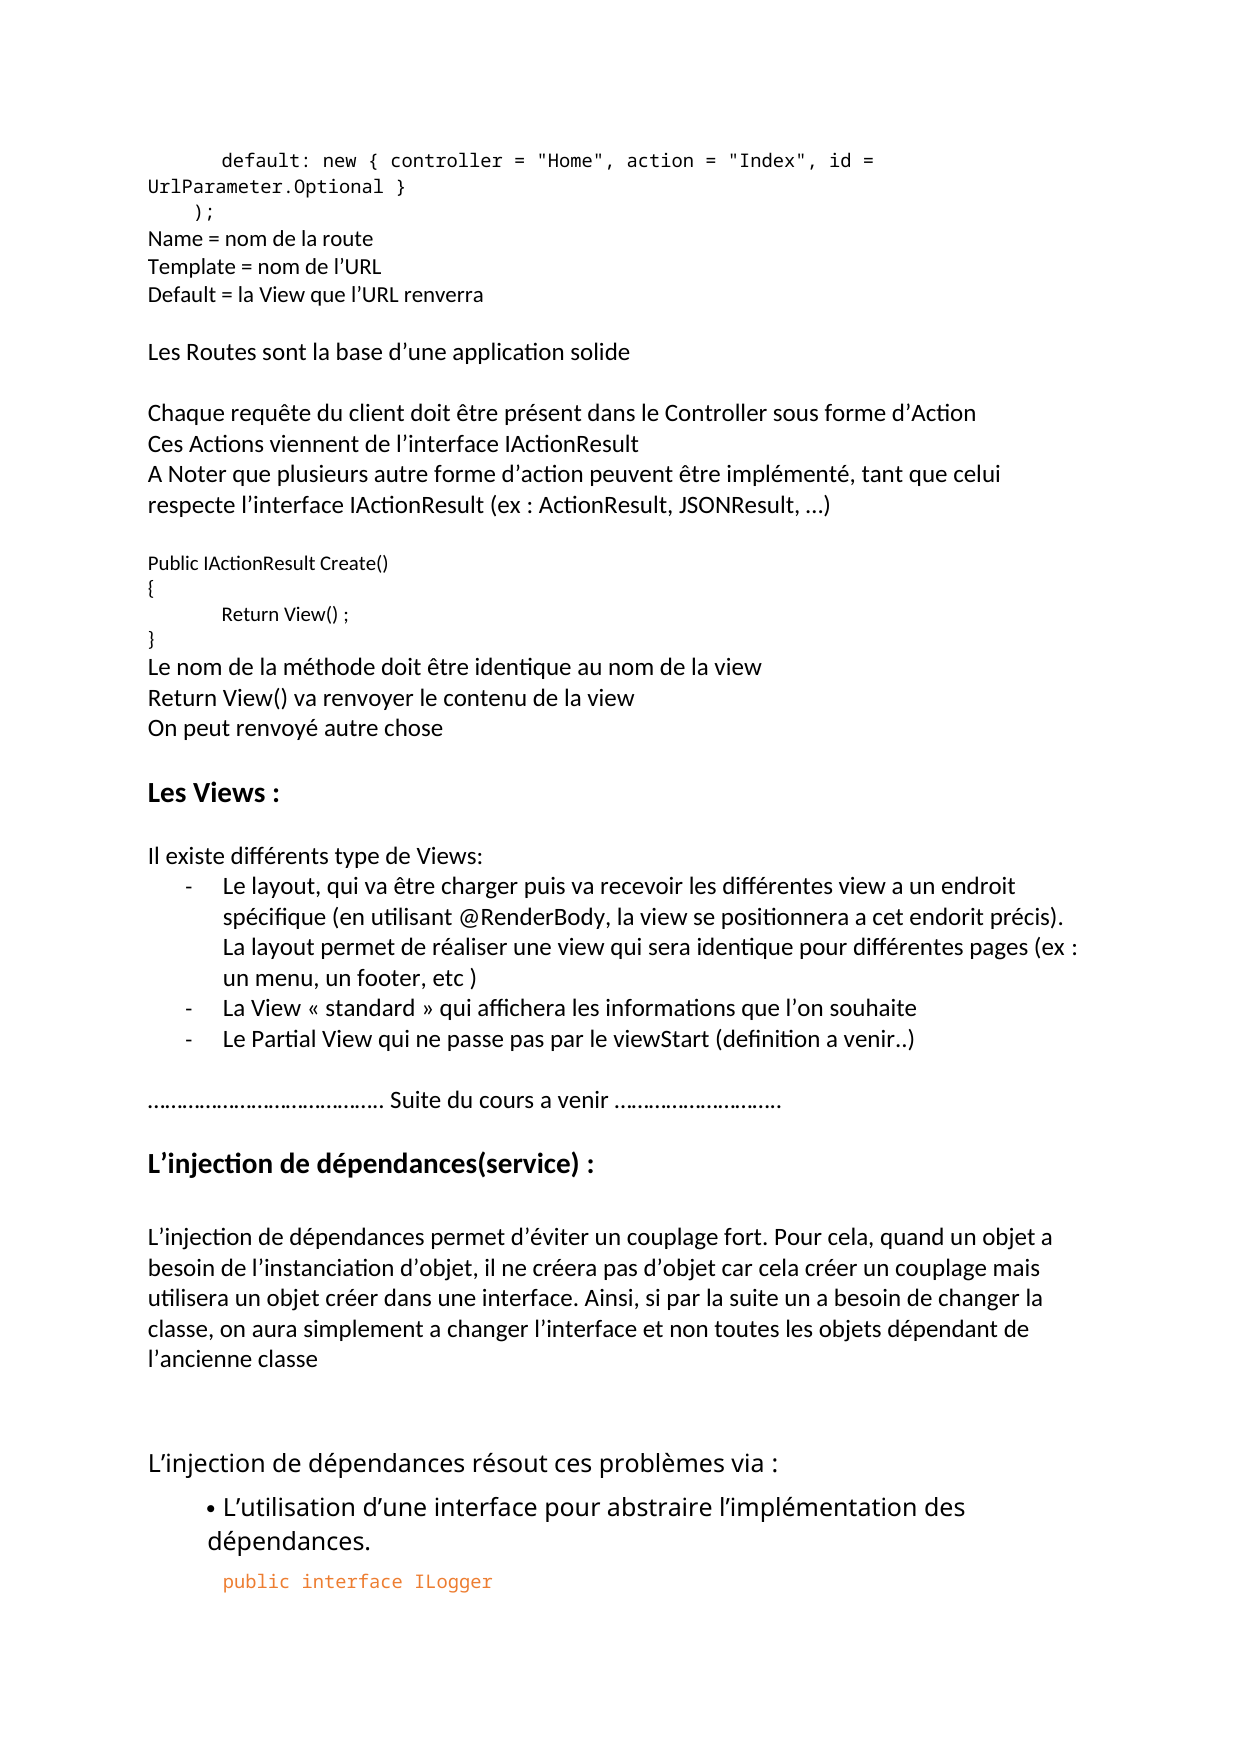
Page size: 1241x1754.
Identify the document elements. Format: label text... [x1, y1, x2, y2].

text L’injection de dépendances(service) : [148, 1145, 1093, 1181]
text Return View() ; [148, 601, 1093, 626]
text ); [148, 199, 1093, 224]
text default: new { controller = "Home", action = "Index", id = UrlParameter.Optional } [148, 148, 1093, 199]
text Default = la View que l’URL renverra [148, 280, 1093, 308]
text Ces Actions viennent de l’interface IActionResult [148, 428, 1093, 458]
text Le nom de la méthode doit être identique au nom de la view [148, 652, 1093, 682]
list Le Partial View qui ne passe pas par le viewStart (definition a venir..) [185, 1023, 1093, 1053]
text A Noter que plusieurs autre forme d’action peuvent être implémenté, tant que celui respecte l’interface IActionResult (ex : ActionResult, JSONResult, …) [148, 458, 1093, 519]
text } [148, 626, 1093, 652]
text L’injection de dépendances résout ces problèmes via : [148, 1445, 1093, 1479]
list La View « standard » qui affichera les informations que l’on souhaite [185, 992, 1093, 1023]
text On peut renvoyé autre chose [148, 713, 1093, 743]
list L’utilisation d’une interface pour abstraire l’implémentation des dépendances. [207, 1490, 1093, 1558]
text ………………………………….. Suite du cours a venir ……………………….. [148, 1084, 1093, 1114]
list Le layout, qui va être charger puis va recevoir les différentes view a un endroit spécifique (en utilisant @RenderBody, la view se positionnera a cet endorit précis). La layout permet de réaliser une view qui sera identique pour différentes pages (ex : un menu, un footer, etc ) [185, 870, 1093, 992]
text Return View() va renvoyer le contenu de la view [148, 682, 1093, 713]
text Les Views : [148, 774, 1093, 809]
text { [148, 575, 1093, 601]
text Public IActionResult Create() [148, 550, 1093, 575]
text Name = nom de la route [148, 224, 1093, 252]
list public interface ILogger [223, 1568, 1093, 1594]
text Les Routes sont la base d’une application solide [148, 336, 1093, 367]
text Chaque requête du client doit être présent dans le Controller sous forme d’Action [148, 397, 1093, 428]
text Template = nom de l’URL [148, 252, 1093, 280]
text L’injection de dépendances permet d’éviter un couplage fort. Pour cela, quand un objet a besoin de l’instanciation d’objet, il ne créera pas d’objet car cela créer un couplage mais utilisera un objet créer dans une interface. Ainsi, si par la suite un a besoin de changer la classe, on aura simplement a changer l’interface et non toutes les objets dépendant de l’ancienne classe [148, 1221, 1093, 1374]
text Il existe différents type de Views: [148, 840, 1093, 870]
